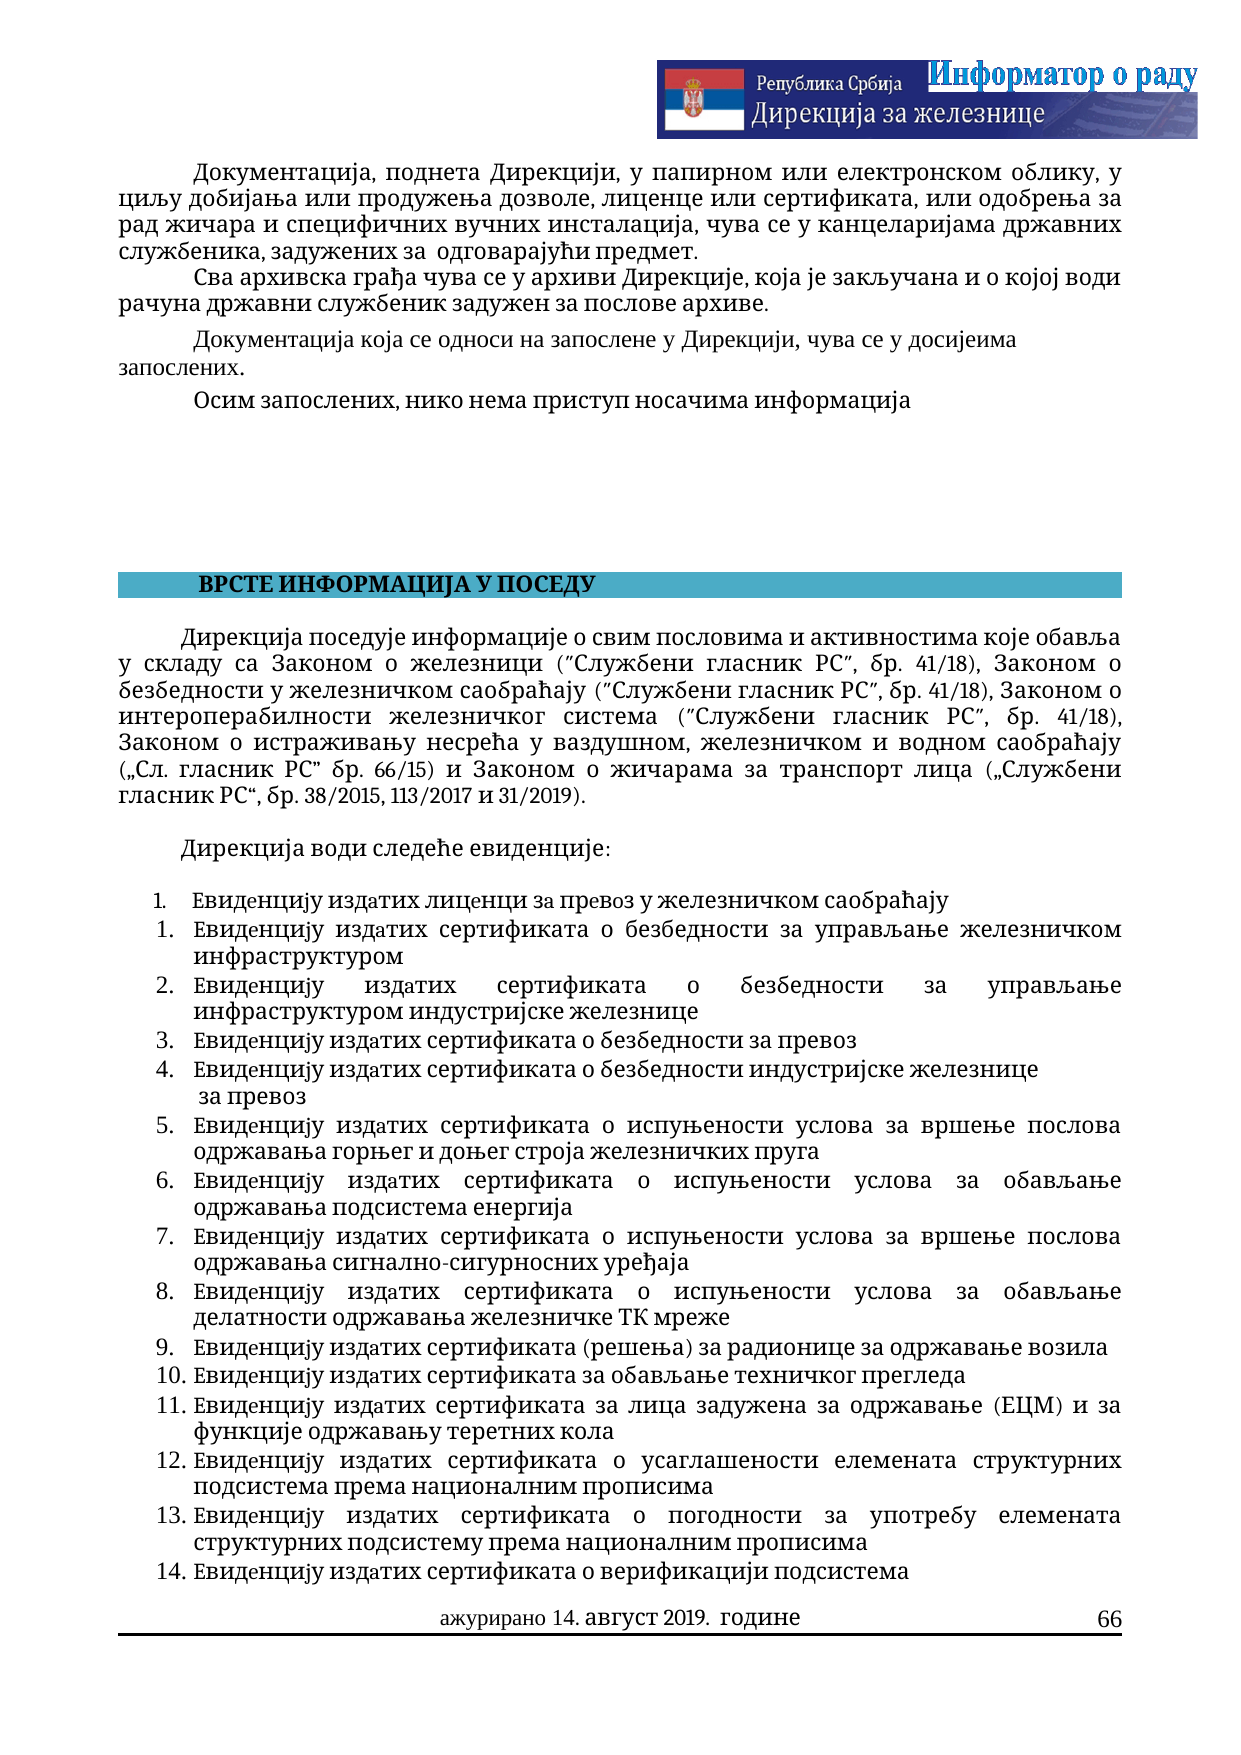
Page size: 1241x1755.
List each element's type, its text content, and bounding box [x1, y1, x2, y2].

text Документација која се односи на запослене у Дирекцији, чува се у досијеима запослених. [118, 324, 1122, 381]
list Eвидeнциjу издaтих сертификата о испуњености услова за обављање одржавања подсистема енергија [156, 1165, 1122, 1221]
text за превоз [193, 1083, 1122, 1110]
text 1. Eвидeнциjу издaтих лицeнци зa прeвoз у железничком саобраћају [118, 888, 1122, 914]
list Eвидeнциjу издaтих сертификата за обављање техничког прегледа [156, 1361, 1122, 1390]
text Документација, поднета Дирекцији, у папирном или електронском облику, у циљу добијања или продужења дозволе, лиценце или сертификата, или одобрења за рад жичара и специфичних вучних инсталација, чува се у канцеларијама државних службеника, задужених за одговарајући предмет. [118, 159, 1122, 265]
text Осим запослених, нико нема приступ носачима информација [118, 387, 1122, 414]
text Дирекција води следеће евиденције: [118, 836, 1122, 862]
text Сва архивска грађа чува се у архиви Дирекције, која је закључана и о којој води рачуна државни службеник задужен за послове архиве. [118, 265, 1122, 317]
list Eвидeнциjу издaтих сертификата о безбедности за превоз [156, 1025, 1122, 1054]
subtitle Врсте информација у поседу [118, 572, 1122, 598]
list Eвидeнциjу издaтих сертификата о испуњености услова за обављање делатности одржавања железничке ТК мреже [156, 1276, 1122, 1332]
list Eвидeнциjу издaтих сертификата о погодности за употребу елемената структурних подсистему према националним прописима [156, 1501, 1122, 1556]
list Eвидeнциjу издaтих сертификата о безбедности индустријске железнице [156, 1054, 1122, 1083]
list Eвидeнциjу издaтих сертификата о безбедности за управљање инфраструктуром индустријске железнице [156, 970, 1122, 1025]
list Eвидeнциjу издaтих сертификата за лица задужена за одржавање (ЕЦМ) и за функције одржавању теретних кола [156, 1390, 1122, 1445]
list Eвидeнциjу издaтих сертификата о усаглашености елемената структурних подсистема према националним прописима [156, 1445, 1122, 1501]
list Eвидeнциjу издaтих сертификата о безбедности за управљање железничком инфраструктуром [156, 914, 1122, 970]
list Eвидeнциjу издaтих сертификата о верификацији подсистема [156, 1556, 1122, 1585]
list Eвидeнциjу издaтих сертификата о испуњености услова за вршење послова одржавања сигнално-сигурносних уређаја [156, 1221, 1122, 1276]
text Дирекција поседује информације о свим пословима и активностима које обавља у складу са Законом о железници (″Службени гласник РС″, бр. 41/18), Законом о безбедности у железничком саобраћају (″Службени гласник РС″, бр. 41/18), Законом о интероперабилности железничког система (″Службени гласник РС″, бр. 41/18), Законом о истраживању несрећа у ваздушном, железничком и водном саобраћају („Сл. гласник РС” бр. 66/15) и Законом о жичарама за транспорт лица („Службени гласник РС“, бр. 38/2015, 113/2017 и 31/2019). [118, 625, 1122, 809]
list Eвидeнциjу издaтих сертификата (решења) за радионице за одржавање возила [156, 1332, 1122, 1361]
list Eвидeнциjу издaтих сертификата о испуњености услова за вршење послова одржавања горњег и доњег строја железничких пруга [156, 1110, 1122, 1165]
